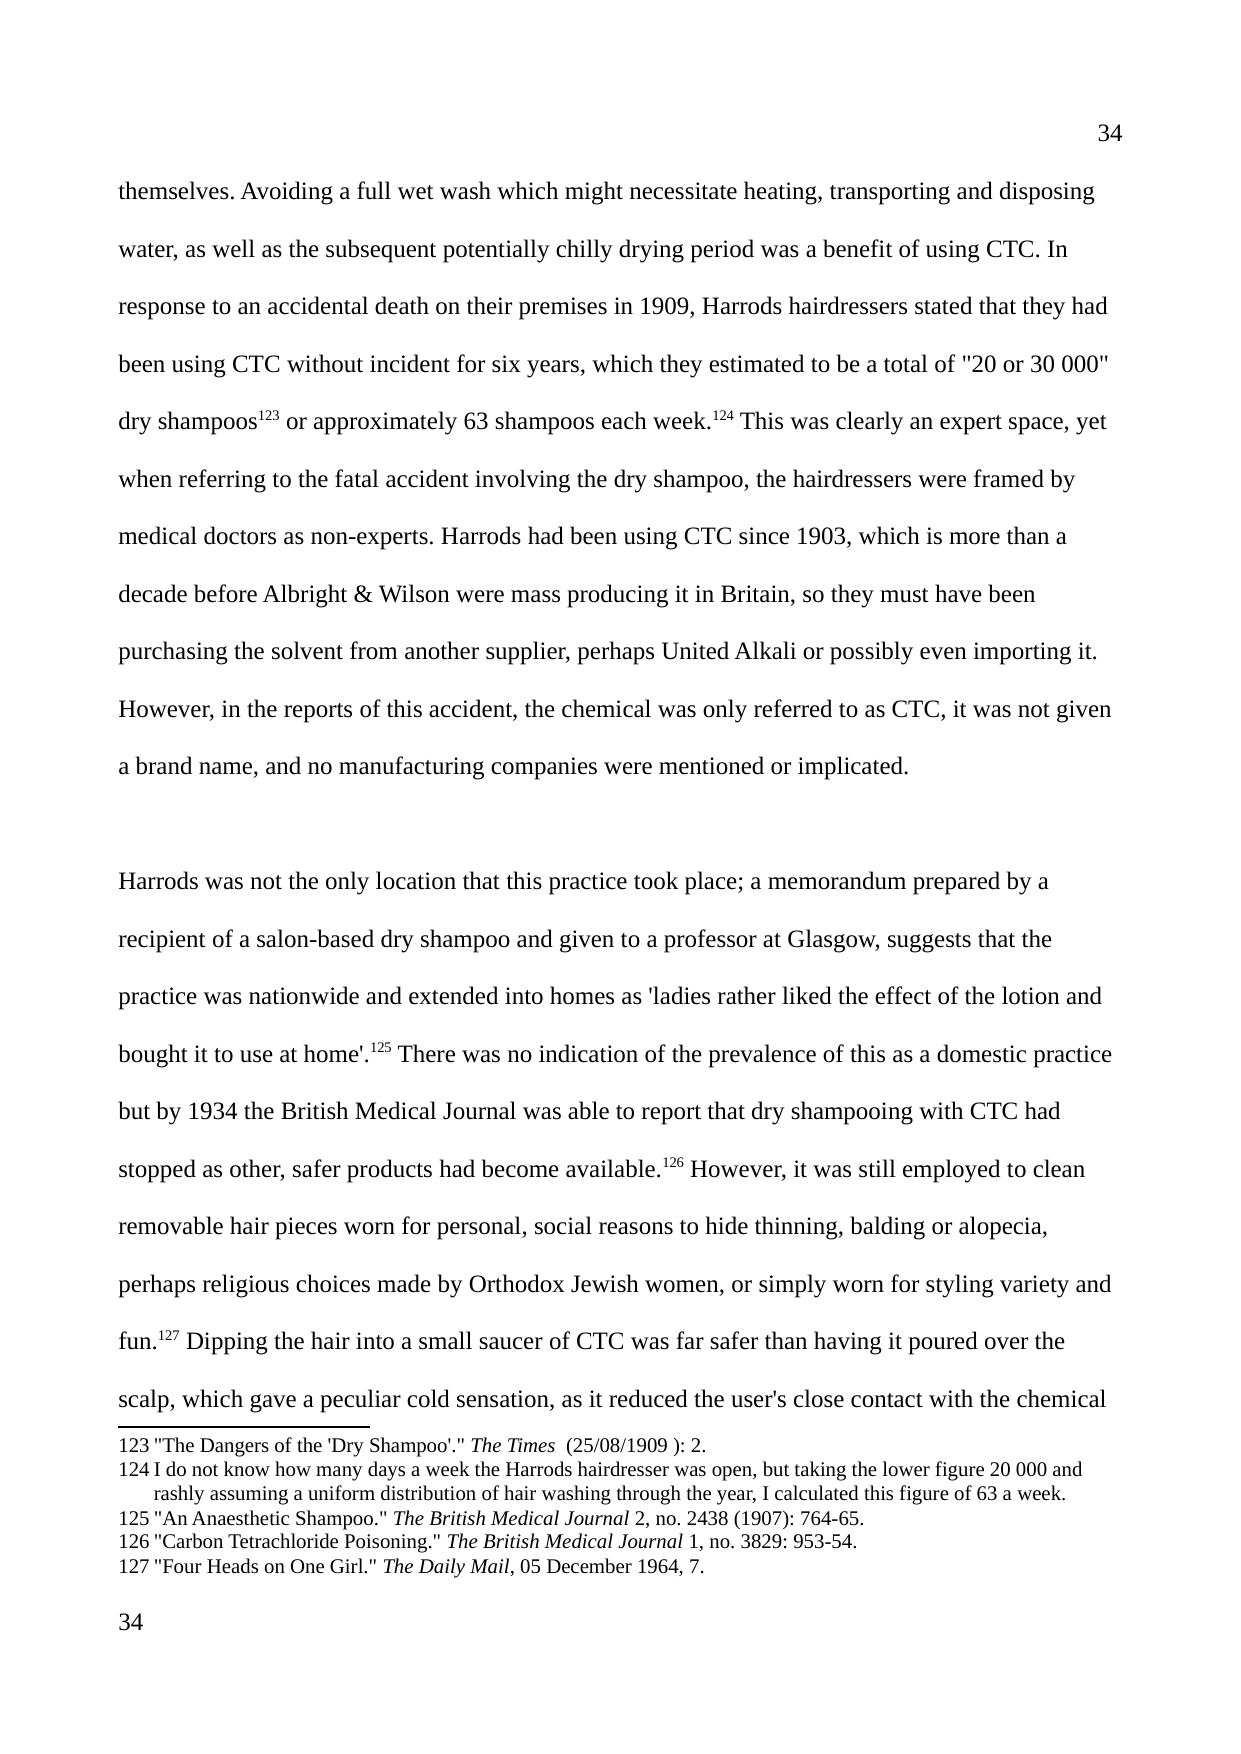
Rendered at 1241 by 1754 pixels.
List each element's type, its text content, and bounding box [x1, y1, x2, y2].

text "Four Heads on One Girl." The Daily Mail, 05 December 1964, 7. [118, 1553, 1122, 1578]
text Harrods was not the only location that this practice took place; a memorandum prepared by a recipient of a salon-based dry shampoo and given to a professor at Glasgow, suggests that the practice was nationwide and extended into homes as 'ladies rather liked the effect of the lotion and bought it to use at home'. There was no indication of the prevalence of this as a domestic practice but by 1934 the British Medical Journal was able to report that dry shampooing with CTC had stopped as other, safer products had become available. However, it was still employed to clean removable hair pieces worn for personal, social reasons to hide thinning, balding or alopecia, perhaps religious choices made by Orthodox Jewish women, or simply worn for styling variety and fun. Dipping the hair into a small saucer of CTC was far safer than having it poured over the scalp, which gave a peculiar cold sensation, as it reduced the user's close contact with the chemical [118, 866, 1122, 1413]
text "Carbon Tetrachloride Poisoning." The British Medical Journal 1, no. 3829: 953-54. [118, 1529, 1122, 1553]
text I do not know how many days a week the Harrods hairdresser was open, but taking the lower figure 20 000 and rashly assuming a uniform distribution of hair washing through the year, I calculated this figure of 63 a week. [118, 1457, 1122, 1505]
text "The Dangers of the 'Dry Shampoo'." The Times (25/08/1909 ): 2. [118, 1433, 1122, 1457]
text themselves. Avoiding a full wet wash which might necessitate heating, transporting and disposing water, as well as the subsequent potentially chilly drying period was a benefit of using CTC. In response to an accidental death on their premises in 1909, Harrods hairdressers stated that they had been using CTC without incident for six years, which they estimated to be a total of "20 or 30 000" dry shampoos or approximately 63 shampoos each week. This was clearly an expert space, yet when referring to the fatal accident involving the dry shampoo, the hairdressers were framed by medical doctors as non-experts. Harrods had been using CTC since 1903, which is more than a decade before Albright & Wilson were mass producing it in Britain, so they must have been purchasing the solvent from another supplier, perhaps United Alkali or possibly even importing it. However, in the reports of this accident, the chemical was only referred to as CTC, it was not given a brand name, and no manufacturing companies were mentioned or implicated. [118, 176, 1122, 780]
text "An Anaesthetic Shampoo." The British Medical Journal 2, no. 2438 (1907): 764-65. [118, 1505, 1122, 1529]
